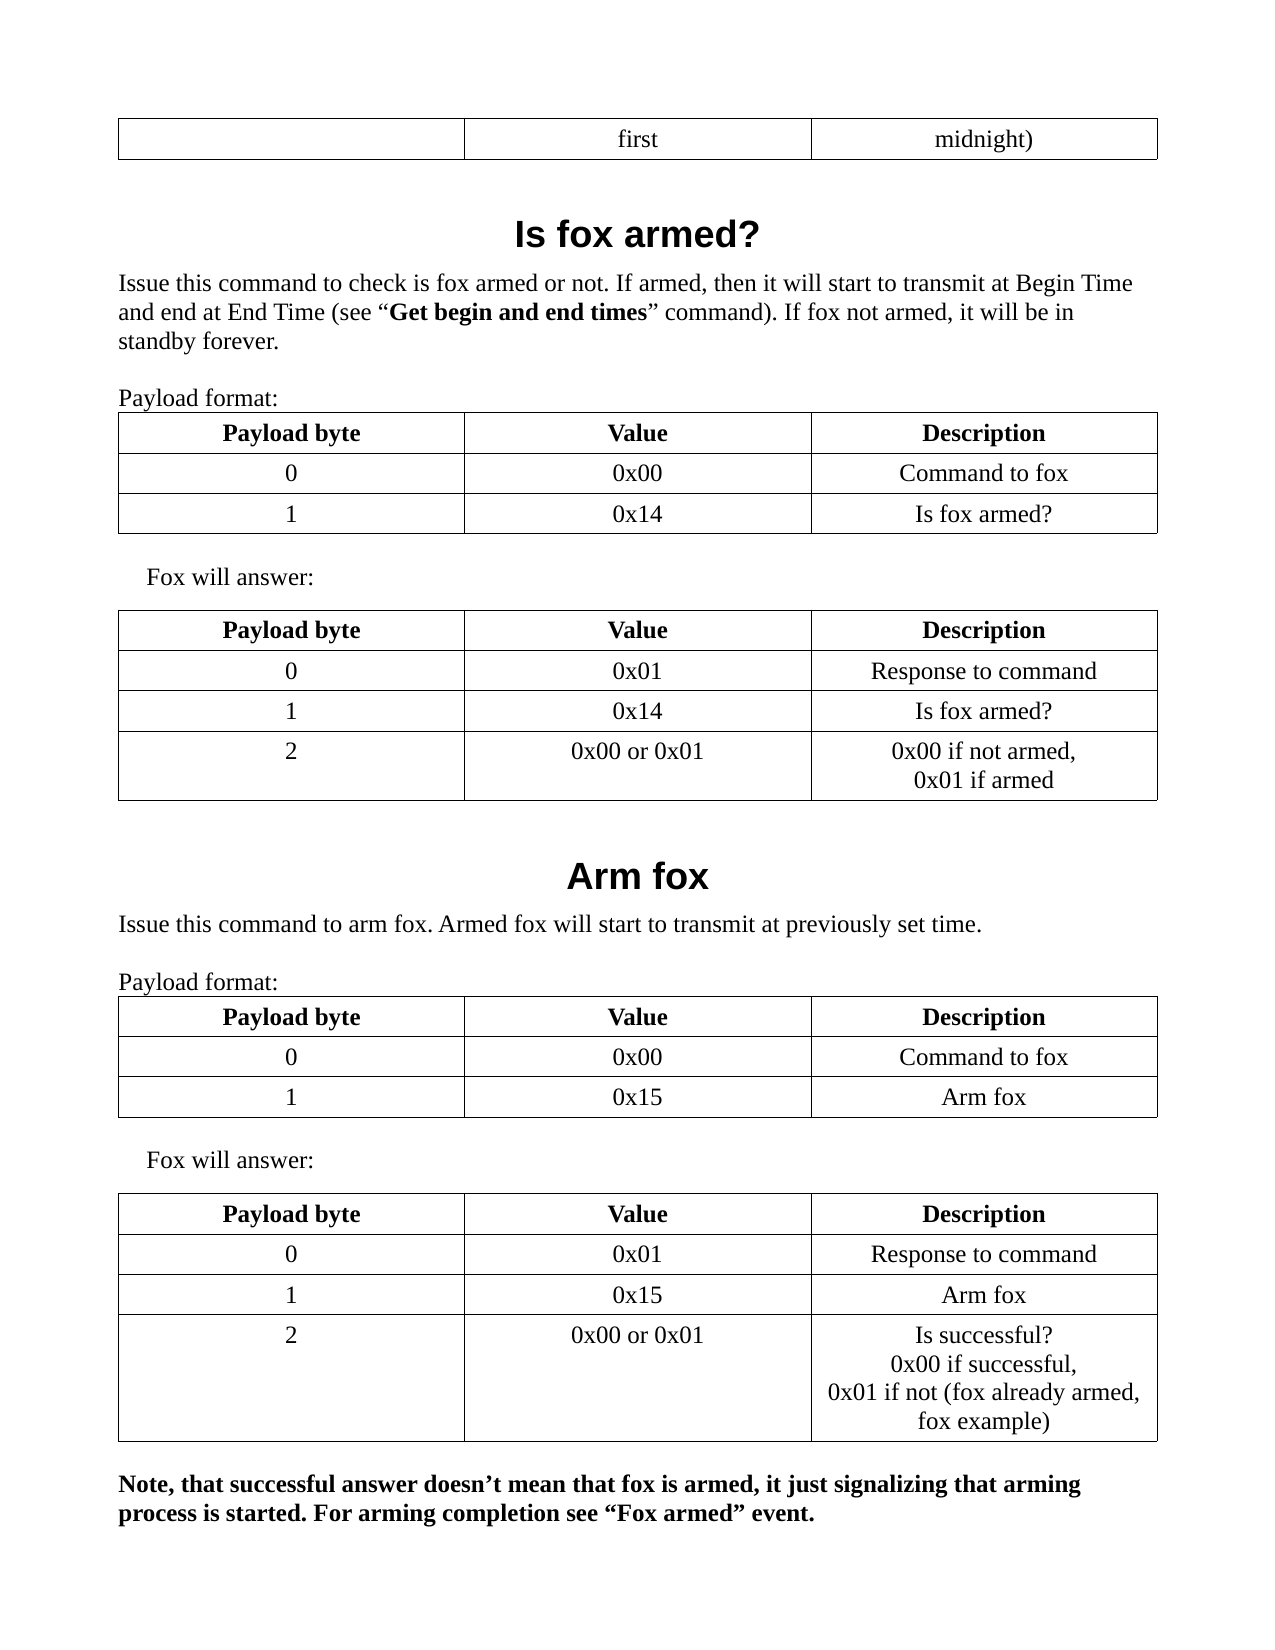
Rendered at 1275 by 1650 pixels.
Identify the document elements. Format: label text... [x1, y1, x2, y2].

table_header Payload byte [119, 997, 464, 1036]
table_cell Response to command [812, 1235, 1157, 1274]
table_cell 0 [119, 454, 464, 493]
table_cell 0 [119, 651, 464, 690]
table_cell 2 [119, 732, 464, 799]
subtitle Is fox armed? [118, 212, 1157, 256]
table_cell 0 [119, 1235, 464, 1274]
table_cell Arm fox [812, 1275, 1157, 1314]
table_header Value [465, 1194, 811, 1233]
table_cell 0x14 [465, 494, 811, 533]
table_header Payload byte [119, 1194, 464, 1233]
table_cell 1 [119, 1275, 464, 1314]
table_cell 0x01 [465, 651, 811, 690]
table_cell Command to fox [812, 1037, 1157, 1076]
table_header Description [812, 611, 1157, 650]
text Issue this command to check is fox armed or not. If armed, then it will start to transmit at Begin Time and end at End Time (see “Get begin and end times” command). If fox not armed, it will be in standby forever. [118, 268, 1157, 355]
table_cell 0x00 [465, 1037, 811, 1076]
table_header Value [465, 413, 811, 452]
table_cell 1 [119, 1077, 464, 1117]
subtitle Arm fox [118, 853, 1157, 897]
text Issue this command to arm fox. Armed fox will start to transmit at previously set time. [118, 909, 1157, 938]
table_cell 0x00 or 0x01 [465, 732, 811, 799]
table_cell 0x15 [465, 1275, 811, 1314]
table_cell Is fox armed? [812, 691, 1157, 731]
table_cell Is fox armed? [812, 494, 1157, 533]
table_header Payload byte [119, 611, 464, 650]
table_cell 1 [119, 494, 464, 533]
table_cell 0x14 [465, 691, 811, 731]
text Payload format: [118, 383, 1157, 412]
table_cell Command to fox [812, 454, 1157, 493]
table_cell 0x00 [465, 454, 811, 493]
table_cell Is successful? 0x00 if successful, 0x01 if not (fox already armed, fox example) [812, 1315, 1157, 1441]
table_header Description [812, 1194, 1157, 1233]
table_cell 0x00 if not armed, 0x01 if armed [812, 732, 1157, 799]
table_header Value [465, 997, 811, 1036]
table_header Value [465, 611, 811, 650]
table_cell first [465, 119, 811, 158]
table_header Description [812, 413, 1157, 452]
table_cell 2 [119, 1315, 464, 1441]
table_cell midnight) [812, 119, 1157, 158]
table_header Description [812, 997, 1157, 1036]
text Fox will answer: [118, 562, 1157, 591]
text Payload format: [118, 967, 1157, 996]
table_cell Arm fox [812, 1077, 1157, 1117]
table_header Payload byte [119, 413, 464, 452]
table_cell [119, 119, 464, 158]
table_cell Response to command [812, 651, 1157, 690]
table_cell 0x00 or 0x01 [465, 1315, 811, 1441]
table_cell 0x01 [465, 1235, 811, 1274]
text Note, that successful answer doesn’t mean that fox is armed, it just signalizing that arming process is started. For arming completion see “Fox armed” event. [118, 1469, 1157, 1527]
text Fox will answer: [118, 1146, 1157, 1174]
table_cell 1 [119, 691, 464, 731]
table_cell 0 [119, 1037, 464, 1076]
table_cell 0x15 [465, 1077, 811, 1117]
